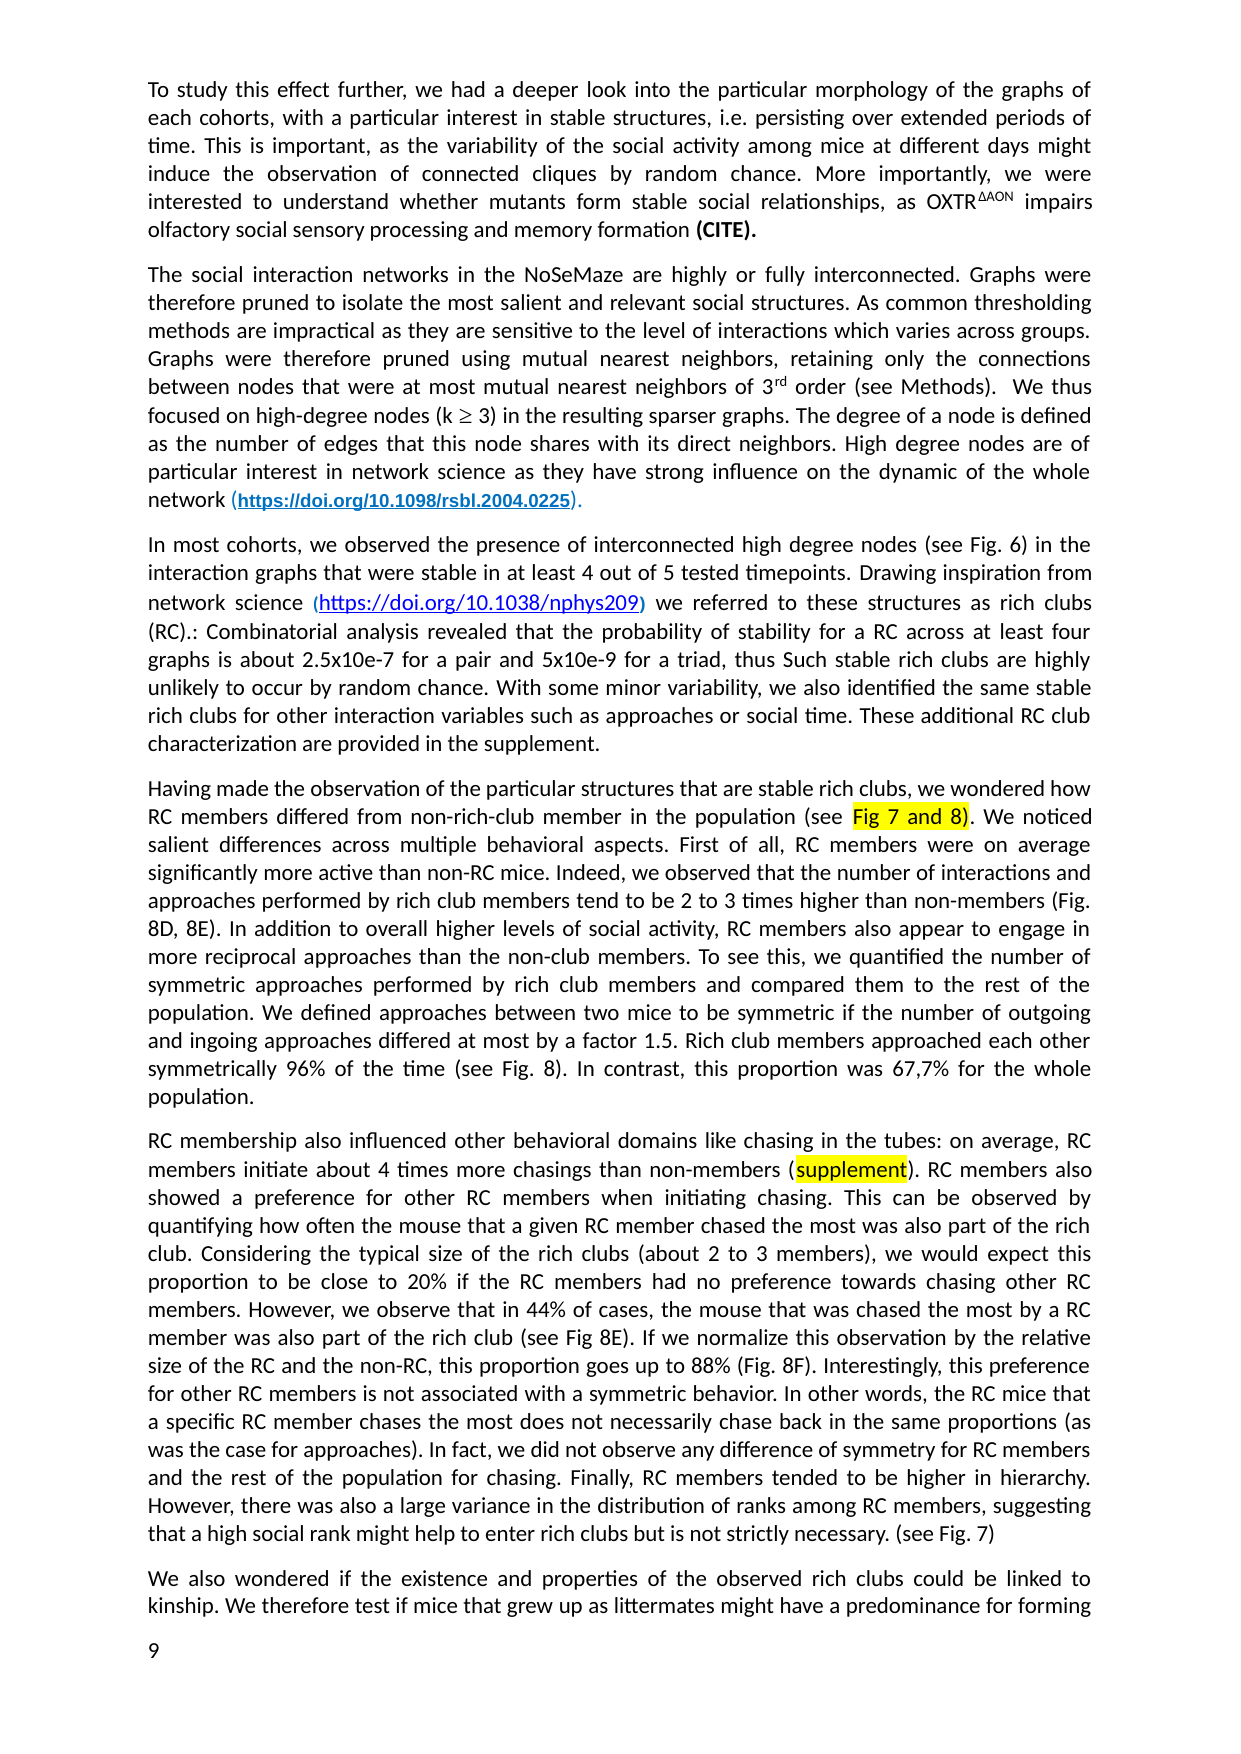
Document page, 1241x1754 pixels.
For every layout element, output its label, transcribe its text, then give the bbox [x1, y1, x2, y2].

text We also wondered if the existence and properties of the observed rich clubs could be linked to kinship. We therefore test if mice that grew up as littermates might have a predominance for forming [148, 1564, 1093, 1620]
text The social interaction networks in the NoSeMaze are highly or fully interconnected. Graphs were therefore pruned to isolate the most salient and relevant social structures. As common thresholding methods are impractical as they are sensitive to the level of interactions which varies across groups. Graphs were therefore pruned using mutual nearest neighbors, retaining only the connections between nodes that were at most mutual nearest neighbors of 3rd order (see Methods). We thus focused on high-degree nodes (k ≥ 3) in the resulting sparser graphs. The degree of a node is defined as the number of edges that this node shares with its direct neighbors. High degree nodes are of particular interest in network science as they have strong influence on the dynamic of the whole network (https://doi.org/10.1098/rsbl.2004.0225). [148, 260, 1093, 513]
text RC membership also influenced other behavioral domains like chasing in the tubes: on average, RC members initiate about 4 times more chasings than non-members (supplement). RC members also showed a preference for other RC members when initiating chasing. This can be observed by quantifying how often the mouse that a given RC member chased the most was also part of the rich club. Considering the typical size of the rich clubs (about 2 to 3 members), we would expect this proportion to be close to 20% if the RC members had no preference towards chasing other RC members. However, we observe that in 44% of cases, the mouse that was chased the most by a RC member was also part of the rich club (see Fig 8E). If we normalize this observation by the relative size of the RC and the non-RC, this proportion goes up to 88% (Fig. 8F). Interestingly, this preference for other RC members is not associated with a symmetric behavior. In other words, the RC mice that a specific RC member chases the most does not necessarily chase back in the same proportions (as was the case for approaches). In fact, we did not observe any difference of symmetry for RC members and the rest of the population for chasing. Finally, RC members tended to be higher in hierarchy. However, there was also a large variance in the distribution of ranks among RC members, suggesting that a high social rank might help to enter rich clubs but is not strictly necessary. (see Fig. 7) [148, 1127, 1093, 1547]
text In most cohorts, we observed the presence of interconnected high degree nodes (see Fig. 6) in the interaction graphs that were stable in at least 4 out of 5 tested timepoints. Drawing inspiration from network science (https://doi.org/10.1038/nphys209) we referred to these structures as rich clubs (RC).: Combinatorial analysis revealed that the probability of stability for a RC across at least four graphs is about 2.5x10e-7 for a pair and 5x10e-9 for a triad, thus Such stable rich clubs are highly unlikely to occur by random chance. With some minor variability, we also identified the same stable rich clubs for other interaction variables such as approaches or social time. These additional RC club characterization are provided in the supplement. [148, 530, 1093, 757]
text Having made the observation of the particular structures that are stable rich clubs, we wondered how RC members differed from non-rich-club member in the population (see Fig 7 and 8). We noticed salient differences across multiple behavioral aspects. First of all, RC members were on average significantly more active than non-RC mice. Indeed, we observed that the number of interactions and approaches performed by rich club members tend to be 2 to 3 times higher than non-members (Fig. 8D, 8E). In addition to overall higher levels of social activity, RC members also appear to engage in more reciprocal approaches than the non-club members. To see this, we quantified the number of symmetric approaches performed by rich club members and compared them to the rest of the population. We defined approaches between two mice to be symmetric if the number of outgoing and ingoing approaches differed at most by a factor 1.5. Rich club members approached each other symmetrically 96% of the time (see Fig. 8). In contrast, this proportion was 67,7% for the whole population. [148, 774, 1093, 1110]
text To study this effect further, we had a deeper look into the particular morphology of the graphs of each cohorts, with a particular interest in stable structures, i.e. persisting over extended periods of time. This is important, as the variability of the social activity among mice at different days might induce the observation of connected cliques by random chance. More importantly, we were interested to understand whether mutants form stable social relationships, as OXTRΔAON impairs olfactory social sensory processing and memory formation (CITE). [148, 75, 1093, 243]
